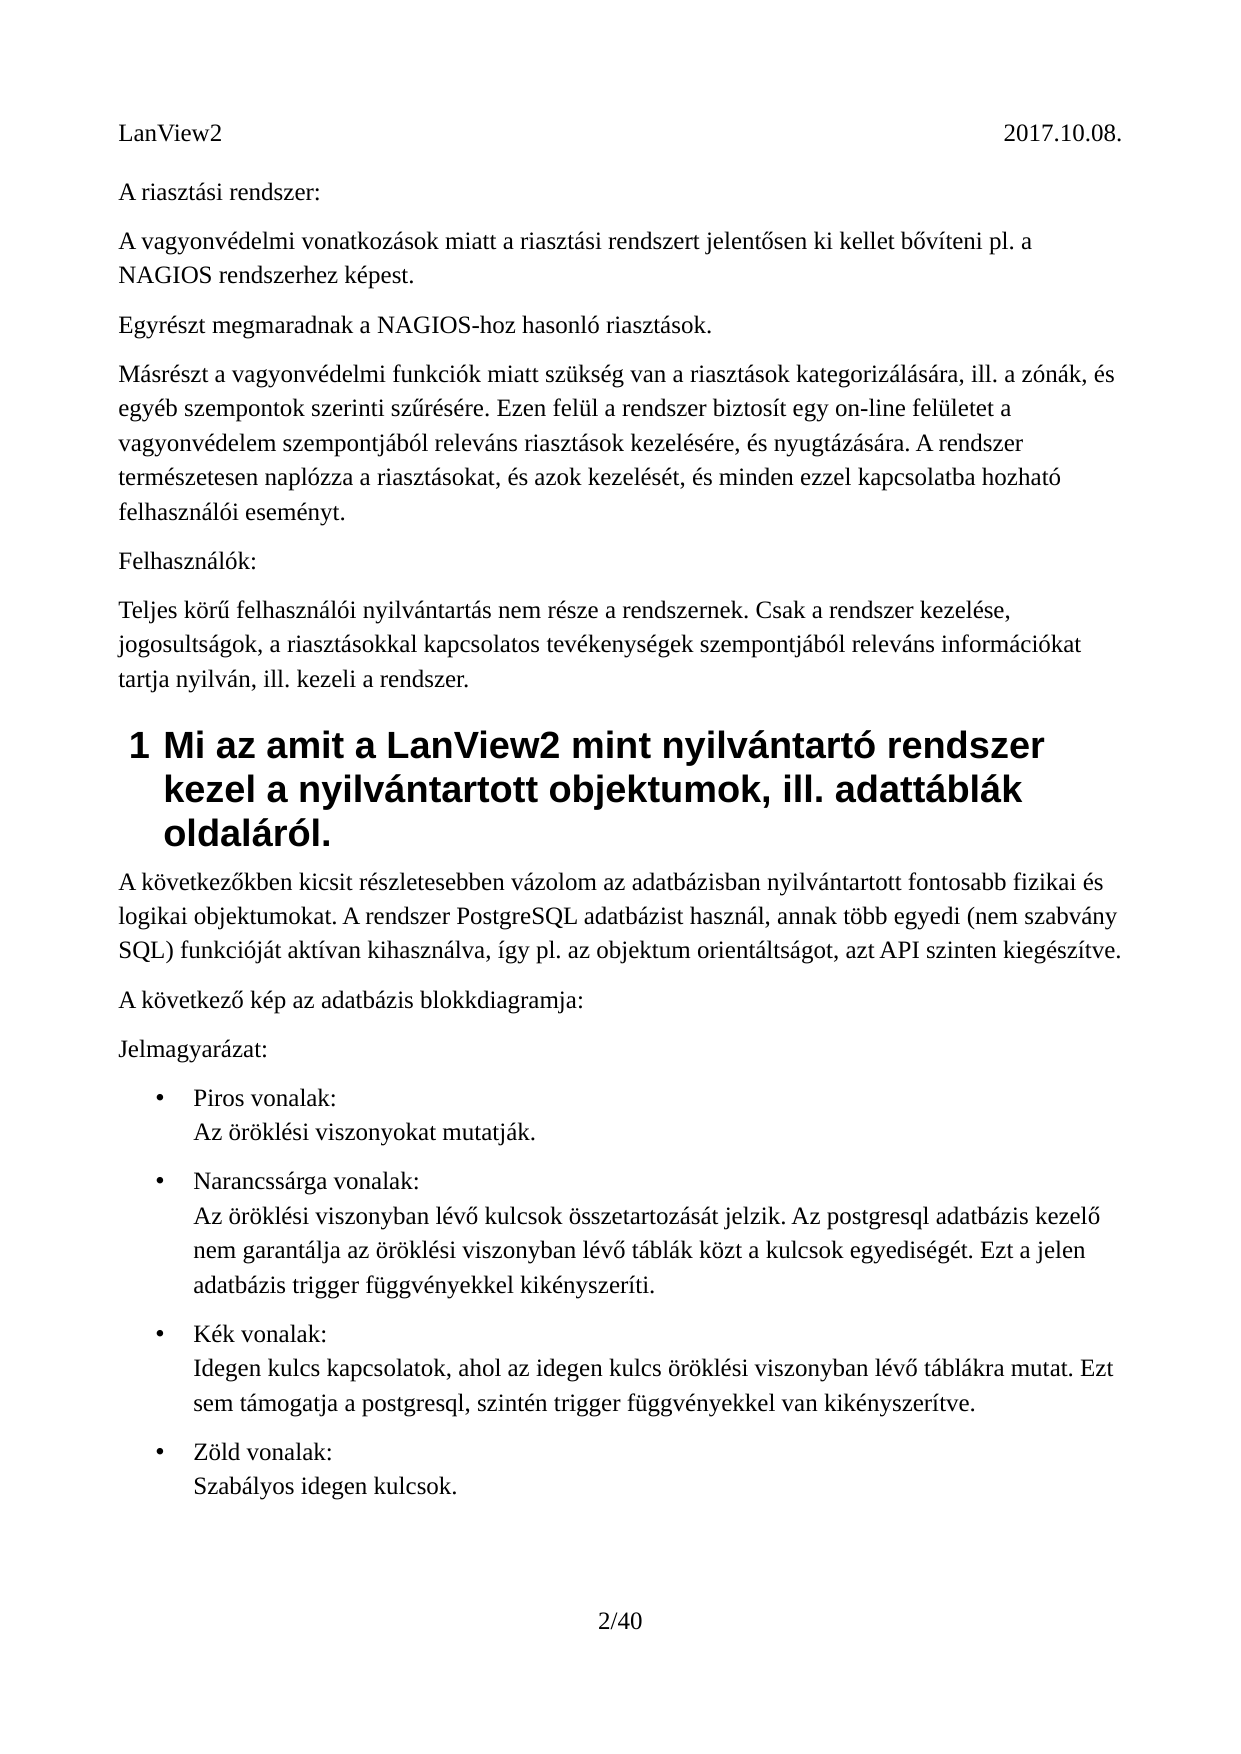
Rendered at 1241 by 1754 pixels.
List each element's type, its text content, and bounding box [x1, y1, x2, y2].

text Teljes körű felhasználói nyilvántartás nem része a rendszernek. Csak a rendszer kezelése, jogosultságok, a riasztásokkal kapcsolatos tevékenységek szempontjából releváns információkat tartja nyilván, ill. kezeli a rendszer. [118, 595, 1122, 692]
text A következő kép az adatbázis blokkdiagramja: [118, 985, 1122, 1013]
list Zöld vonalak: Szabályos idegen kulcsok. [156, 1437, 1122, 1500]
text Felhasználók: [118, 546, 1122, 574]
subtitle Mi az amit a LanView2 mint nyilvántartó rendszer kezel a nyilvántartott objektumok, ill. adattáblák oldaláról. [118, 723, 1122, 854]
text A következőkben kicsit részletesebben vázolom az adatbázisban nyilvántartott fontosabb fizikai és logikai objektumokat. A rendszer PostgreSQL adatbázist használ, annak több egyedi (nem szabvány SQL) funkcióját aktívan kihasználva, így pl. az objektum orientáltságot, azt API szinten kiegészítve. [118, 867, 1122, 964]
list Narancssárga vonalak: Az öröklési viszonyban lévő kulcsok összetartozását jelzik. Az postgresql adatbázis kezelő nem garantálja az öröklési viszonyban lévő táblák közt a kulcsok egyediségét. Ezt a jelen adatbázis trigger függvényekkel kikényszeríti. [156, 1166, 1122, 1298]
text A vagyonvédelmi vonatkozások miatt a riasztási rendszert jelentősen ki kellet bővíteni pl. a NAGIOS rendszerhez képest. [118, 226, 1122, 289]
text Másrészt a vagyonvédelmi funkciók miatt szükség van a riasztások kategorizálására, ill. a zónák, és egyéb szempontok szerinti szűrésére. Ezen felül a rendszer biztosít egy on-line felületet a vagyonvédelem szempontjából releváns riasztások kezelésére, és nyugtázására. A rendszer természetesen naplózza a riasztásokat, és azok kezelését, és minden ezzel kapcsolatba hozható felhasználói eseményt. [118, 359, 1122, 525]
text A riasztási rendszer: [118, 177, 1122, 206]
list Piros vonalak: Az öröklési viszonyokat mutatják. [156, 1083, 1122, 1146]
text Jelmagyarázat: [118, 1034, 1122, 1062]
list Kék vonalak: Idegen kulcs kapcsolatok, ahol az idegen kulcs öröklési viszonyban lévő táblákra mutat. Ezt sem támogatja a postgresql, szintén trigger függvényekkel van kikényszerítve. [156, 1319, 1122, 1417]
text Egyrészt megmaradnak a NAGIOS-hoz hasonló riasztások. [118, 310, 1122, 338]
